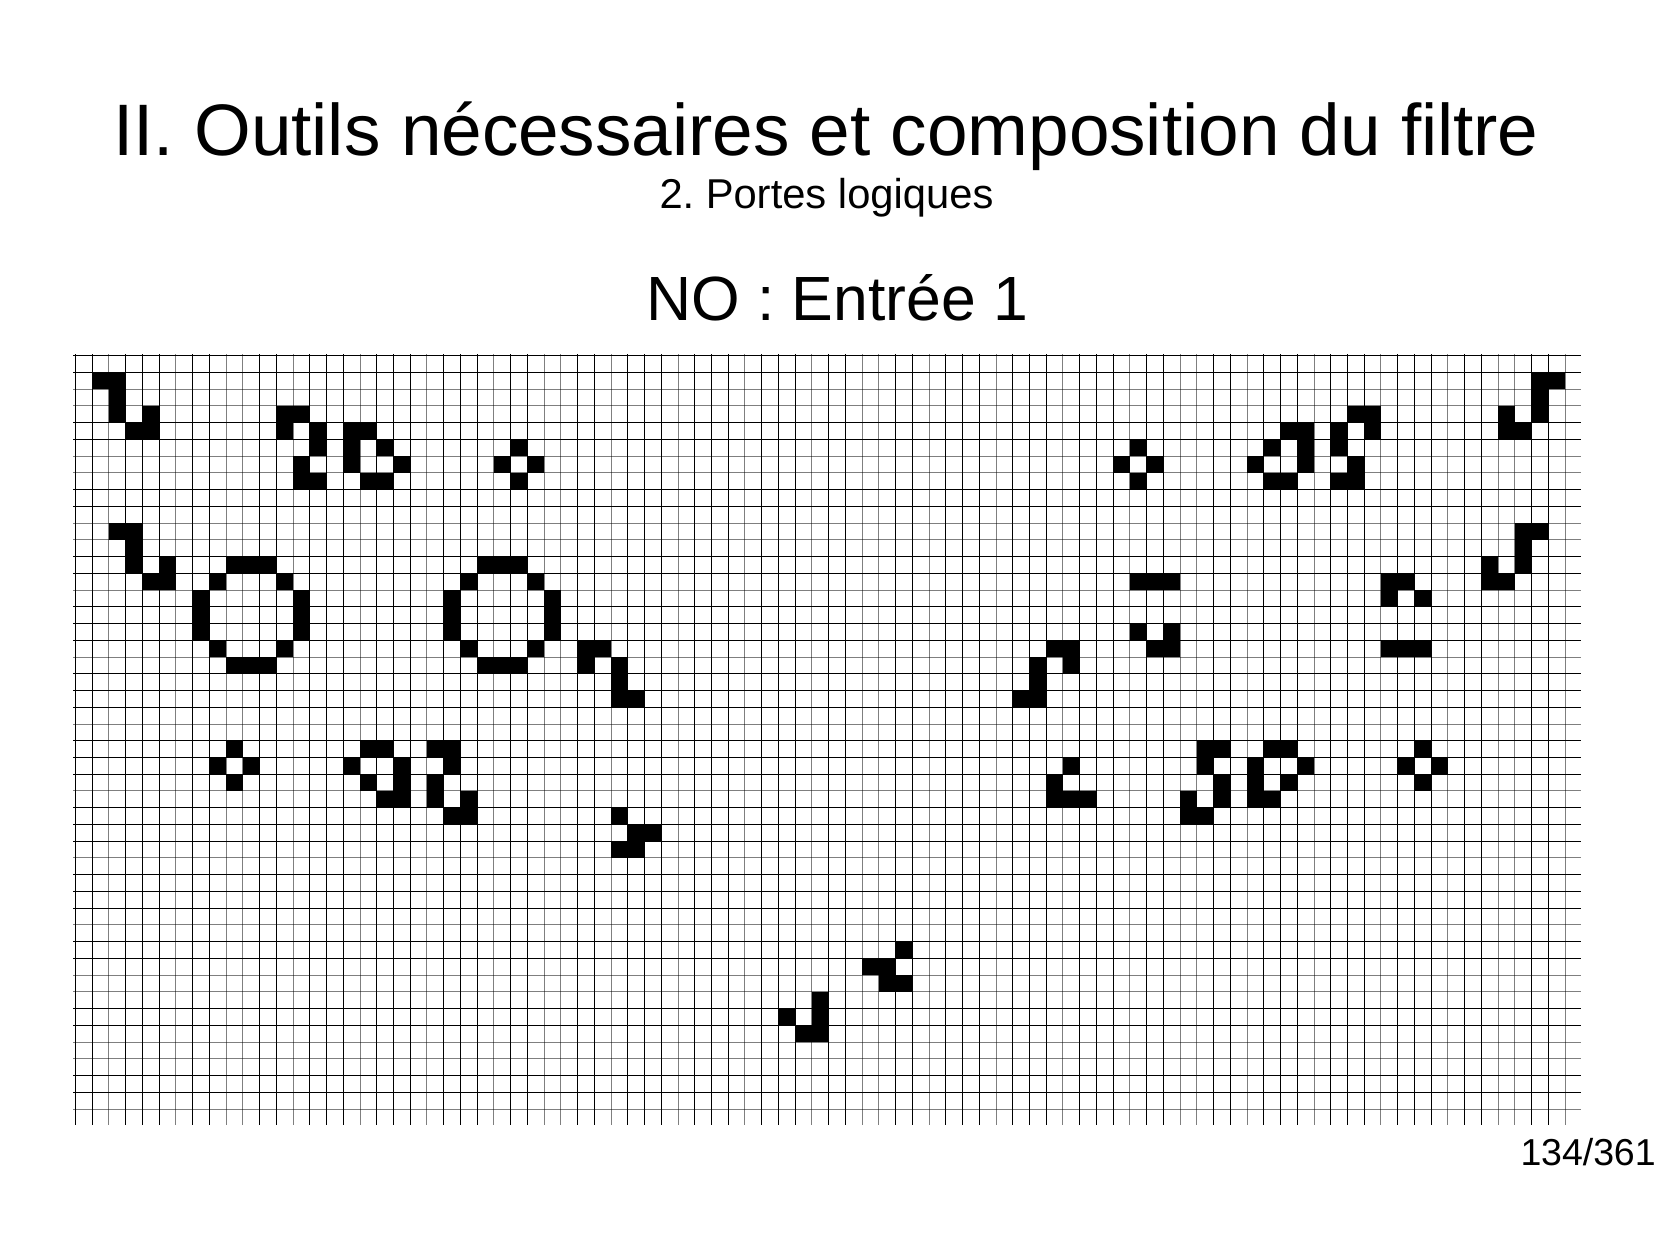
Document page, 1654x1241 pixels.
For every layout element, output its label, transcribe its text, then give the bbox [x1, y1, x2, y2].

text_box <number>/361 [1505, 1124, 1654, 1182]
text_box NO : Entrée 1 [631, 256, 1044, 342]
title II. Outils nécessaires et composition du filtre 2. Portes logiques [82, 49, 1571, 257]
picture [73, 354, 1581, 1125]
